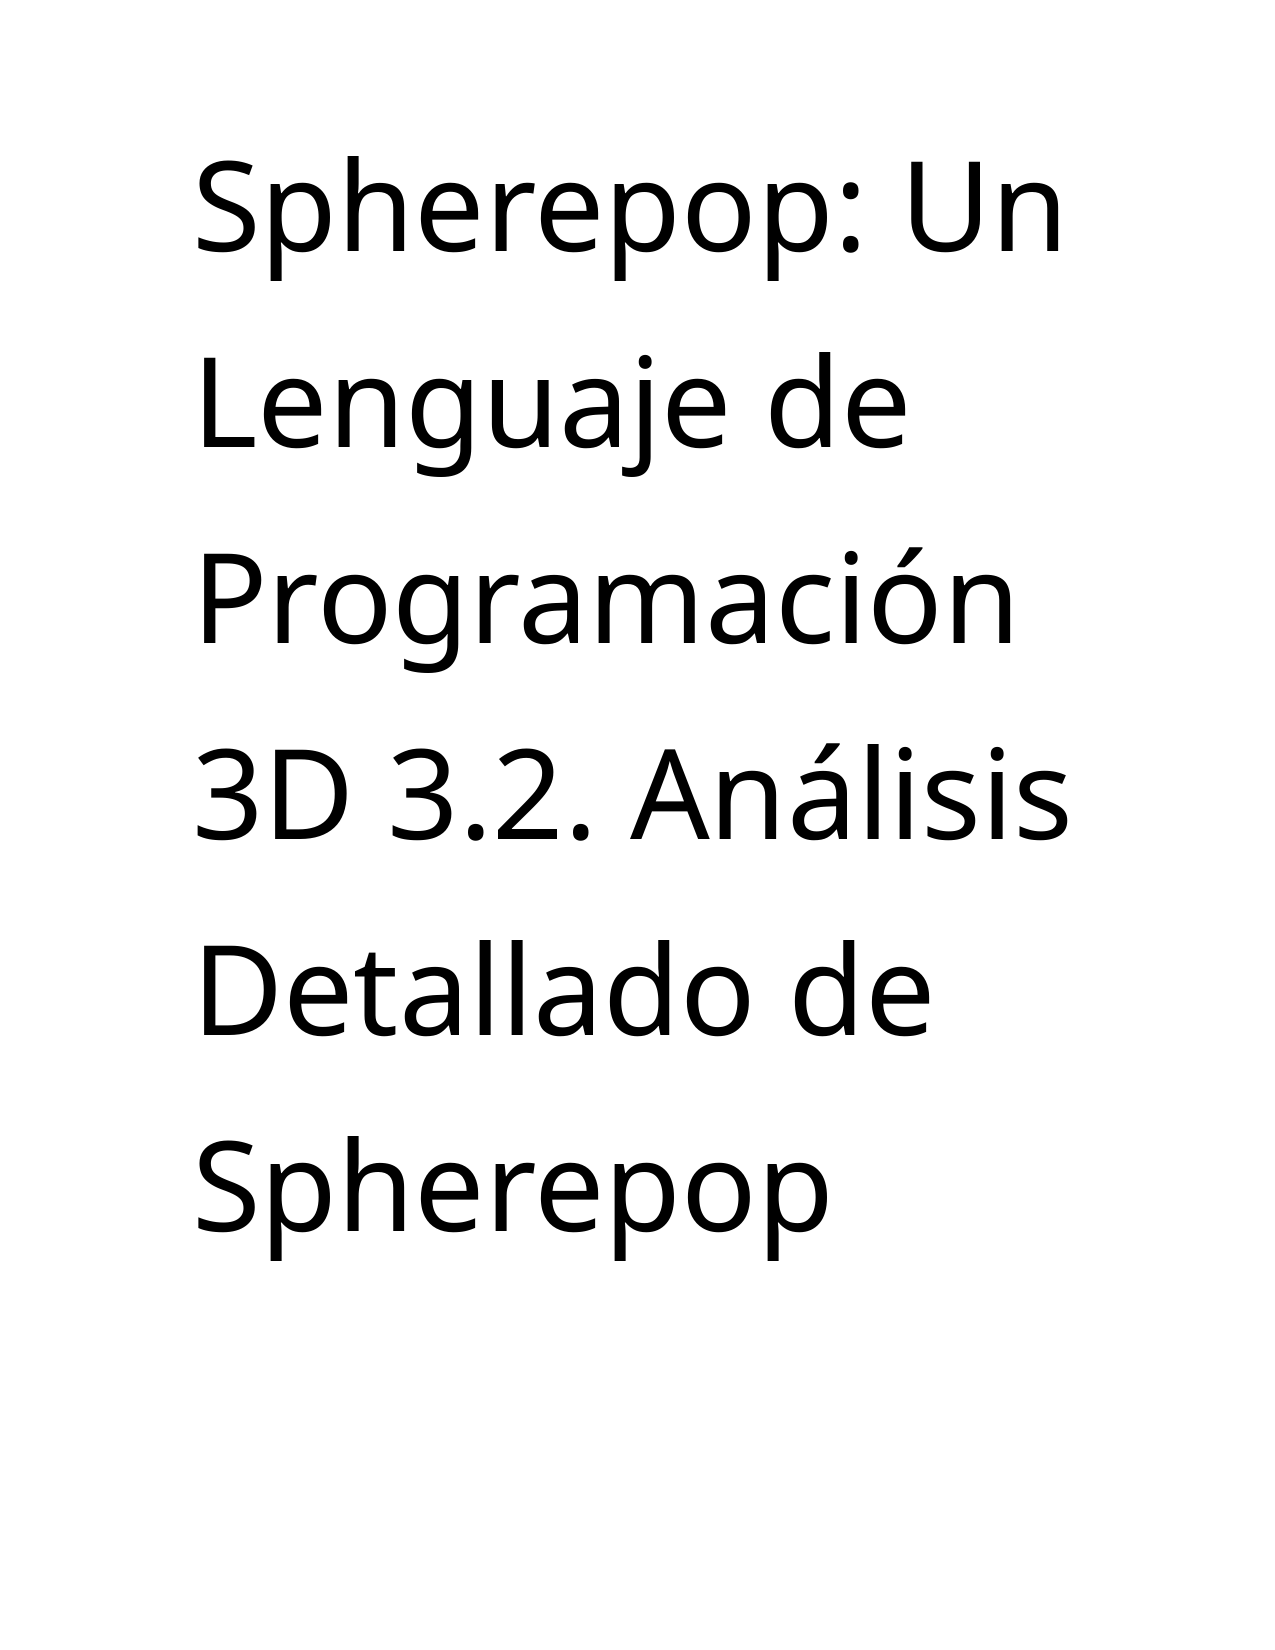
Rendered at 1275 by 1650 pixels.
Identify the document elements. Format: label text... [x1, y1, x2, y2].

list Spherepop: Un Lenguaje de Programación 3D 3.2. Análisis Detallado de Spherepop [162, 118, 1157, 1268]
